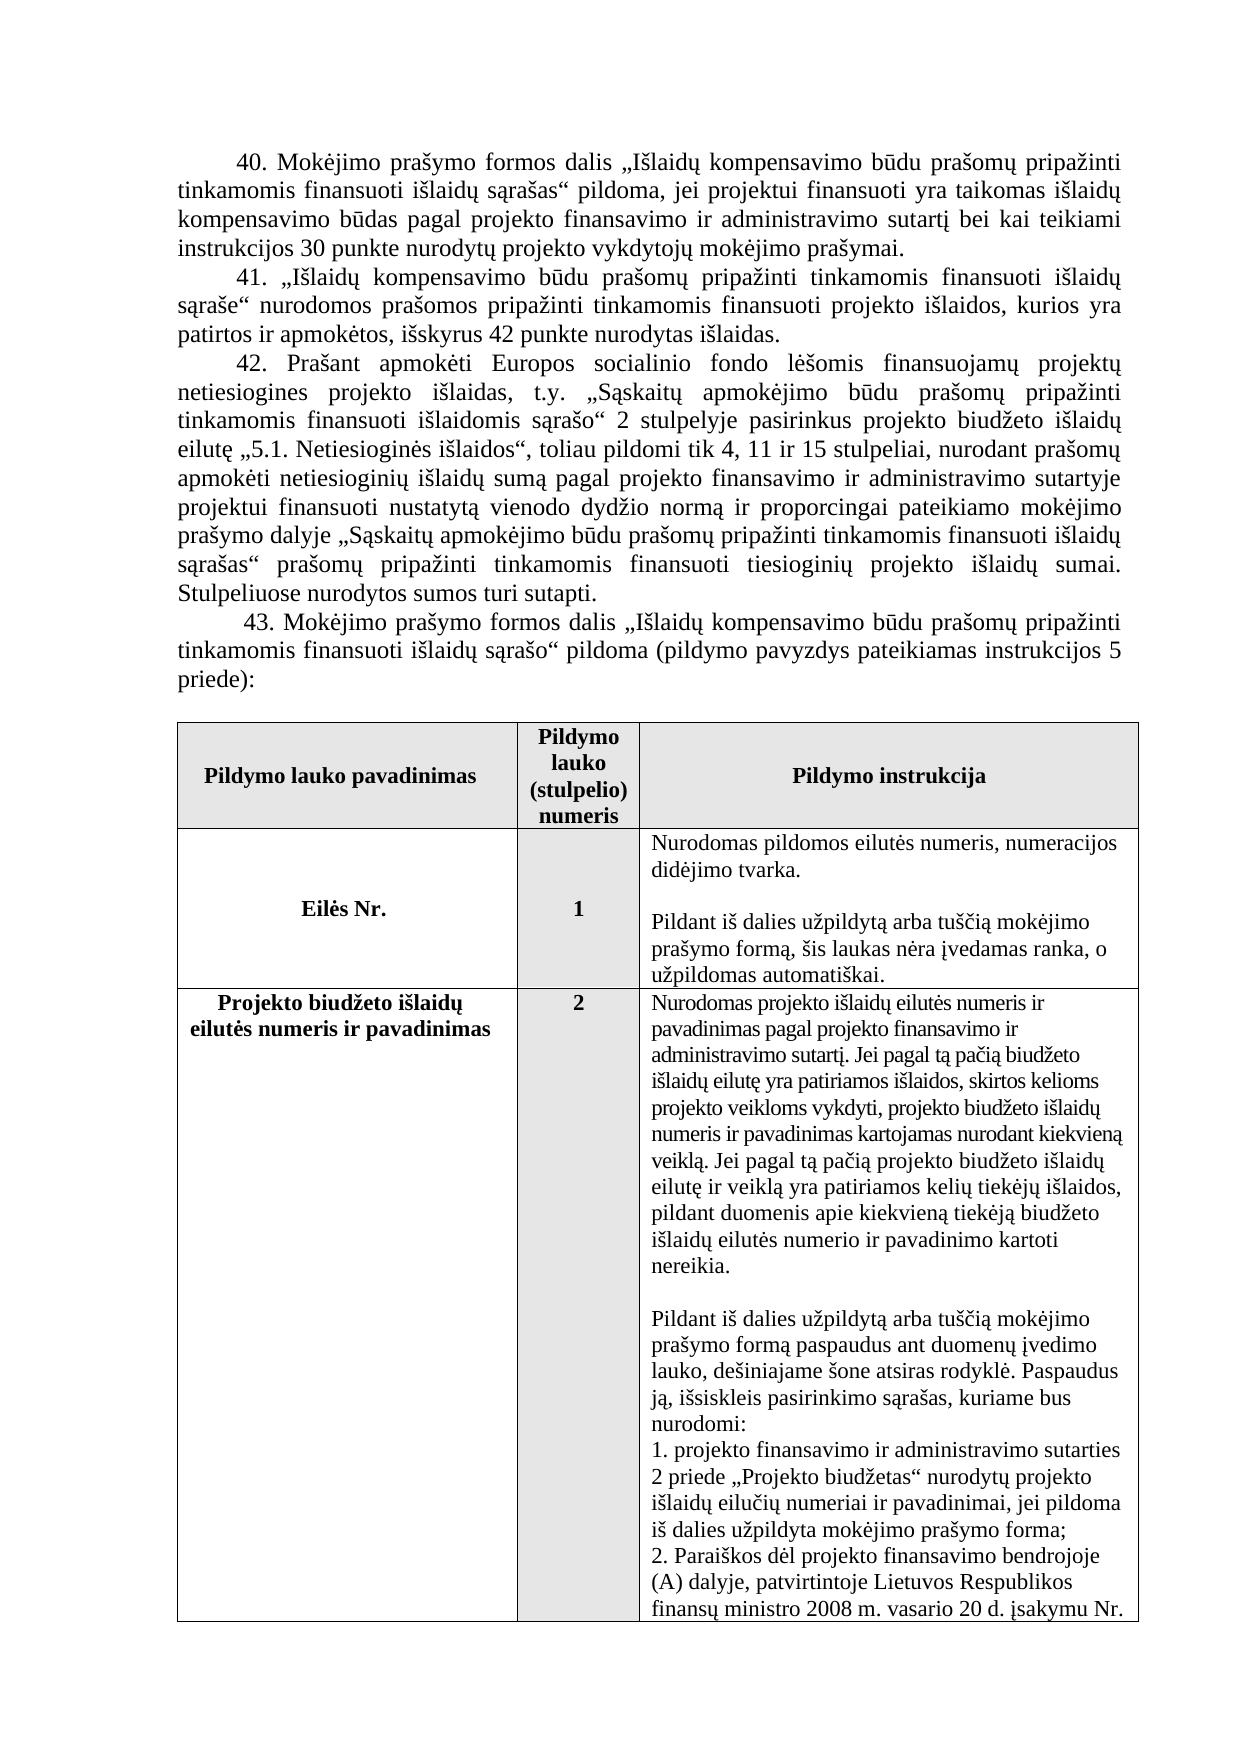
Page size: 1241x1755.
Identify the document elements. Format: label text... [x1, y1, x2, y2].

table_cell 1 [518, 829, 639, 987]
table_cell Nurodomas projekto išlaidų eilutės numeris ir pavadinimas pagal projekto finansavimo ir administravimo sutartį. Jei pagal tą pačią biudžeto išlaidų eilutę yra patiriamos išlaidos, skirtos kelioms projekto veikloms vykdyti, projekto biudžeto išlaidų numeris ir pavadinimas kartojamas nurodant kiekvieną veiklą. Jei pagal tą pačią projekto biudžeto išlaidų eilutę ir veiklą yra patiriamos kelių tiekėjų išlaidos, pildant duomenis apie kiekvieną tiekėją biudžeto išlaidų eilutės numerio ir pavadinimo kartoti nereikia. Pildant iš dalies užpildytą arba tuščią mokėjimo prašymo formą paspaudus ant duomenų įvedimo lauko, dešiniajame šone atsiras rodyklė. Paspaudus ją, išsiskleis pasirinkimo sąrašas, kuriame bus nurodomi: 1. projekto finansavimo ir administravimo sutarties 2 priede „Projekto biudžetas“ nurodytų projekto išlaidų eilučių numeriai ir pavadinimai, jei pildoma iš dalies užpildyta mokėjimo prašymo forma; 2. Paraiškos dėl projekto finansavimo bendrojoje (A) dalyje, patvirtintoje Lietuvos Respublikos finansų ministro 2008 m. vasario 20 d. įsakymu Nr. [640, 989, 1138, 1621]
table_cell Nurodomas pildomos eilutės numeris, numeracijos didėjimo tvarka. Pildant iš dalies užpildytą arba tuščią mokėjimo prašymo formą, šis laukas nėra įvedamas ranka, o užpildomas automatiškai. [640, 829, 1138, 987]
table_header Pildymo instrukcija [640, 723, 1138, 828]
table_cell 2 [518, 989, 639, 1621]
table_header Pildymo lauko (stulpelio) numeris [518, 723, 639, 828]
table_cell Projekto biudžeto išlaidų eilutės numeris ir pavadinimas [178, 989, 517, 1621]
table_cell Eilės Nr. [178, 829, 517, 987]
text 41. „Išlaidų kompensavimo būdu prašomų pripažinti tinkamomis finansuoti išlaidų sąraše“ nurodomos prašomos pripažinti tinkamomis finansuoti projekto išlaidos, kurios yra patirtos ir apmokėtos, išskyrus 42 punkte nurodytas išlaidas. [177, 262, 1122, 348]
text 43. Mokėjimo prašymo formos dalis „Išlaidų kompensavimo būdu prašomų pripažinti tinkamomis finansuoti išlaidų sąrašo“ pildoma (pildymo pavyzdys pateikiamas instrukcijos 5 priede): [177, 607, 1122, 693]
table_header Pildymo lauko pavadinimas [178, 723, 517, 828]
text 40. Mokėjimo prašymo formos dalis „Išlaidų kompensavimo būdu prašomų pripažinti tinkamomis finansuoti išlaidų sąrašas“ pildoma, jei projektui finansuoti yra taikomas išlaidų kompensavimo būdas pagal projekto finansavimo ir administravimo sutartį bei kai teikiami instrukcijos 30 punkte nurodytų projekto vykdytojų mokėjimo prašymai. [177, 147, 1122, 262]
text 42. Prašant apmokėti Europos socialinio fondo lėšomis finansuojamų projektų netiesiogines projekto išlaidas, t.y. „Sąskaitų apmokėjimo būdu prašomų pripažinti tinkamomis finansuoti išlaidomis sąrašo“ 2 stulpelyje pasirinkus projekto biudžeto išlaidų eilutę „5.1. Netiesioginės išlaidos“, toliau pildomi tik 4, 11 ir 15 stulpeliai, nurodant prašomų apmokėti netiesioginių išlaidų sumą pagal projekto finansavimo ir administravimo sutartyje projektui finansuoti nustatytą vienodo dydžio normą ir proporcingai pateikiamo mokėjimo prašymo dalyje „Sąskaitų apmokėjimo būdu prašomų pripažinti tinkamomis finansuoti išlaidų sąrašas“ prašomų pripažinti tinkamomis finansuoti tiesioginių projekto išlaidų sumai. Stulpeliuose nurodytos sumos turi sutapti. [177, 348, 1122, 607]
